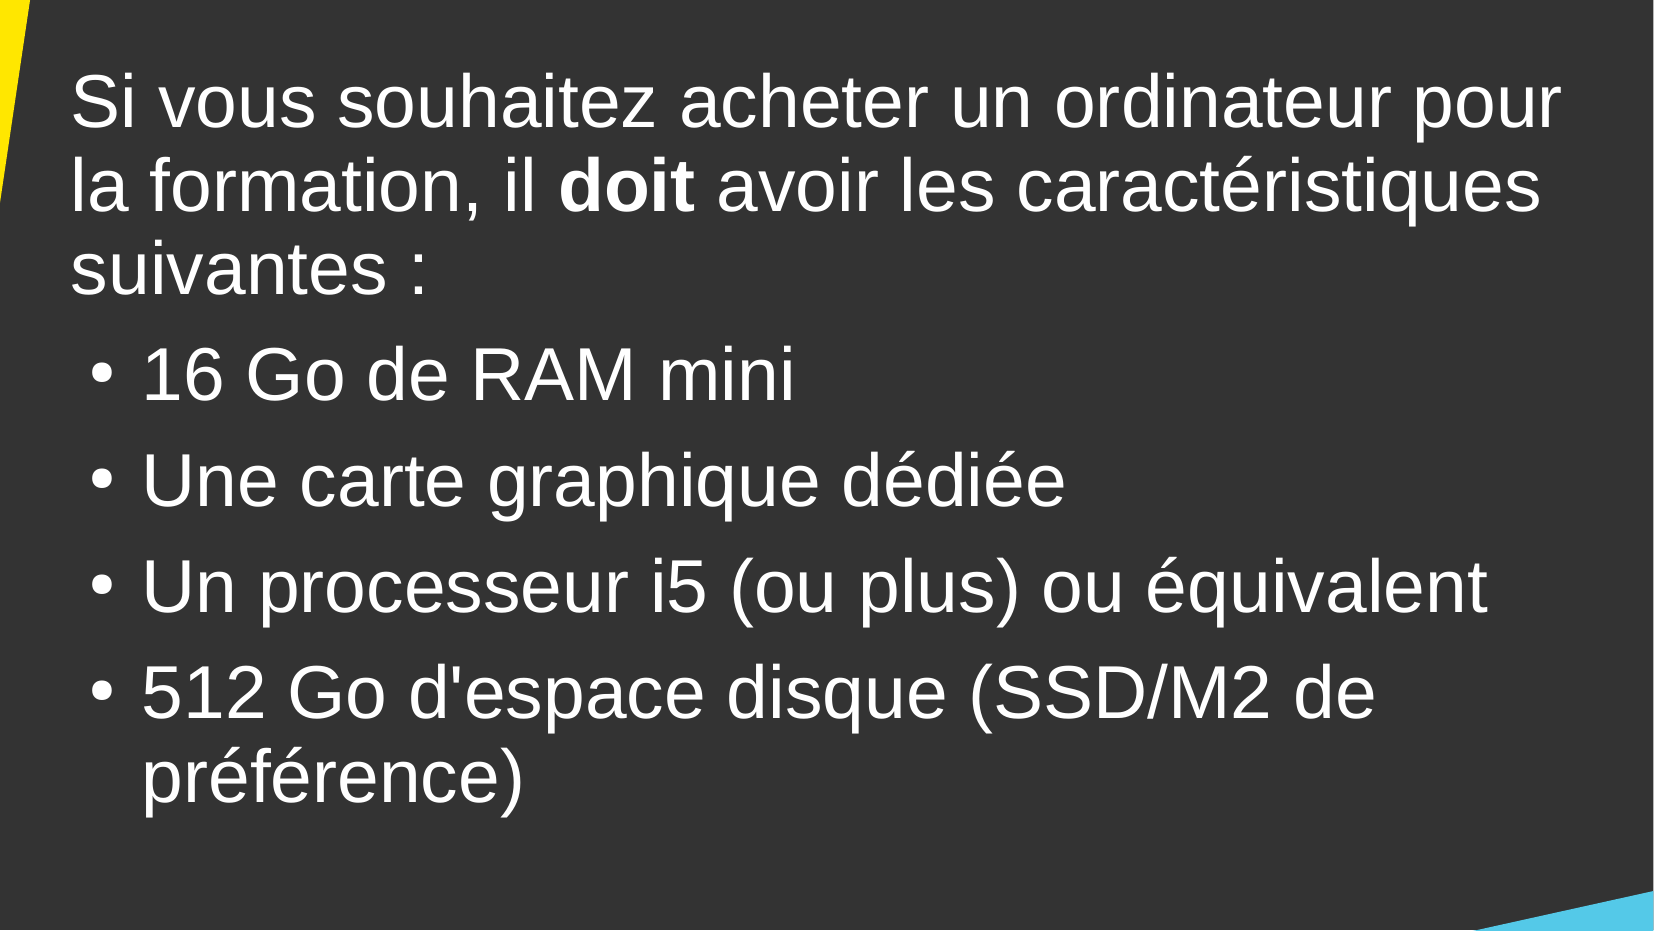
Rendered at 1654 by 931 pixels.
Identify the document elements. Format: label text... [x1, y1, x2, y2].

text_box [1472, 890, 1654, 931]
list Si vous souhaitez acheter un ordinateur pour la formation, il doit avoir les caractéristiques suivantes : 16 Go de RAM mini Une carte graphique dédiée Un processeur i5 (ou plus) ou équivalent 512 Go d'espace disque (SSD/M2 de préférence) [70, 59, 1595, 875]
text_box [0, 0, 31, 203]
